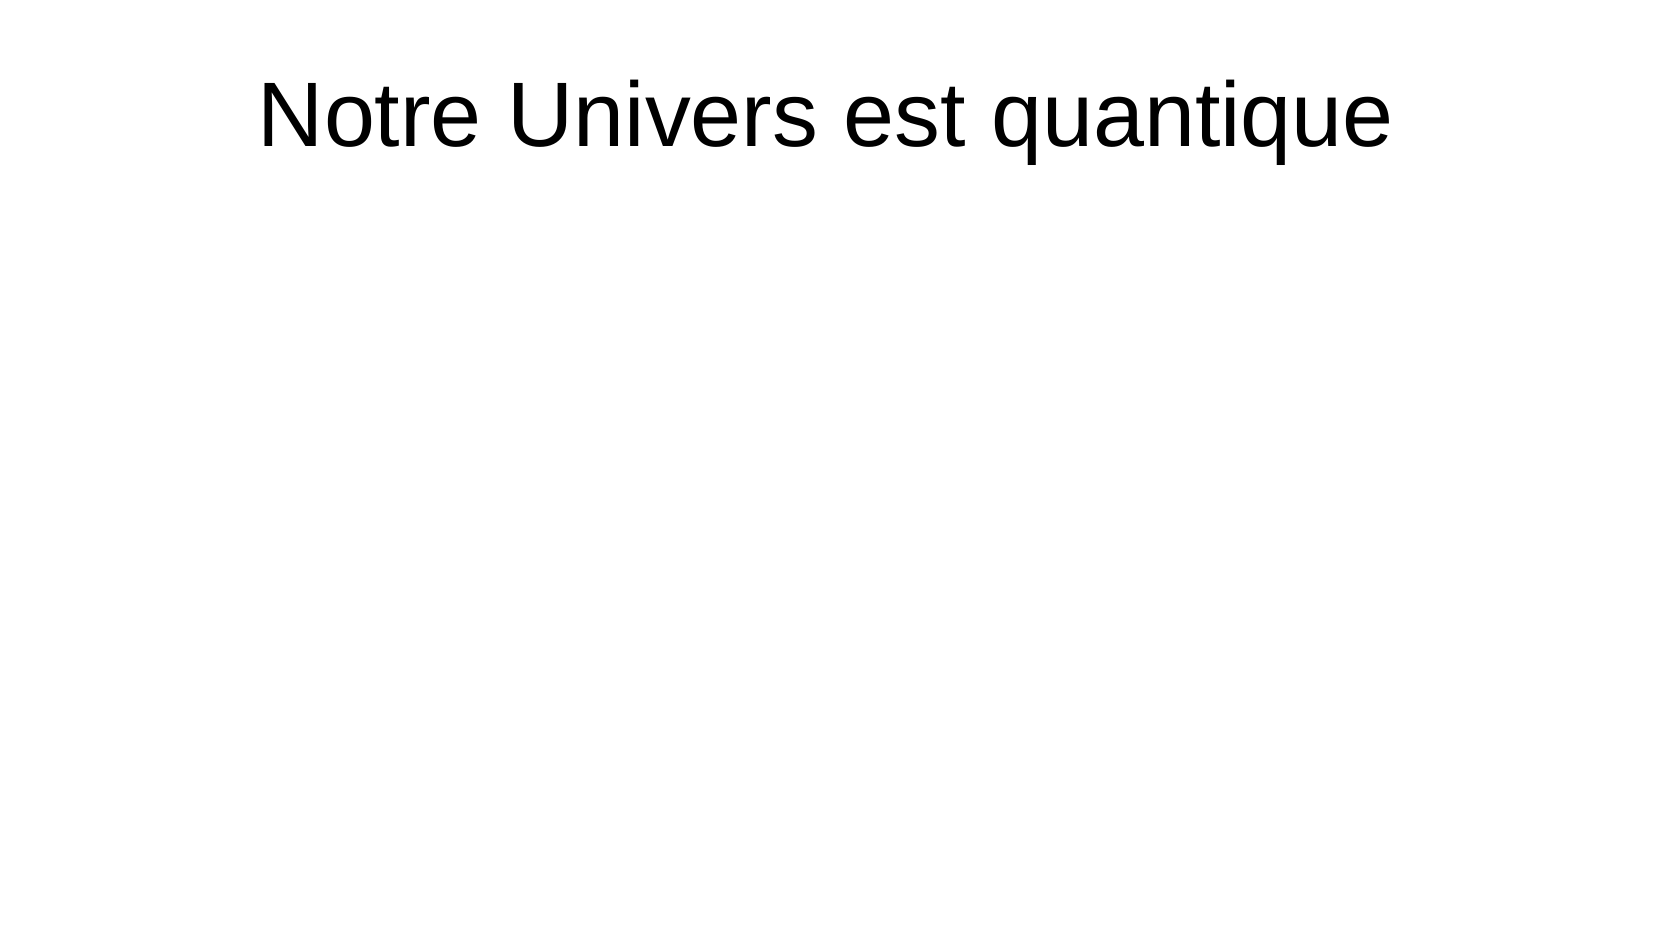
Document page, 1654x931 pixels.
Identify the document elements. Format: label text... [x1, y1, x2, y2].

title Notre Univers est quantique [82, 37, 1571, 193]
